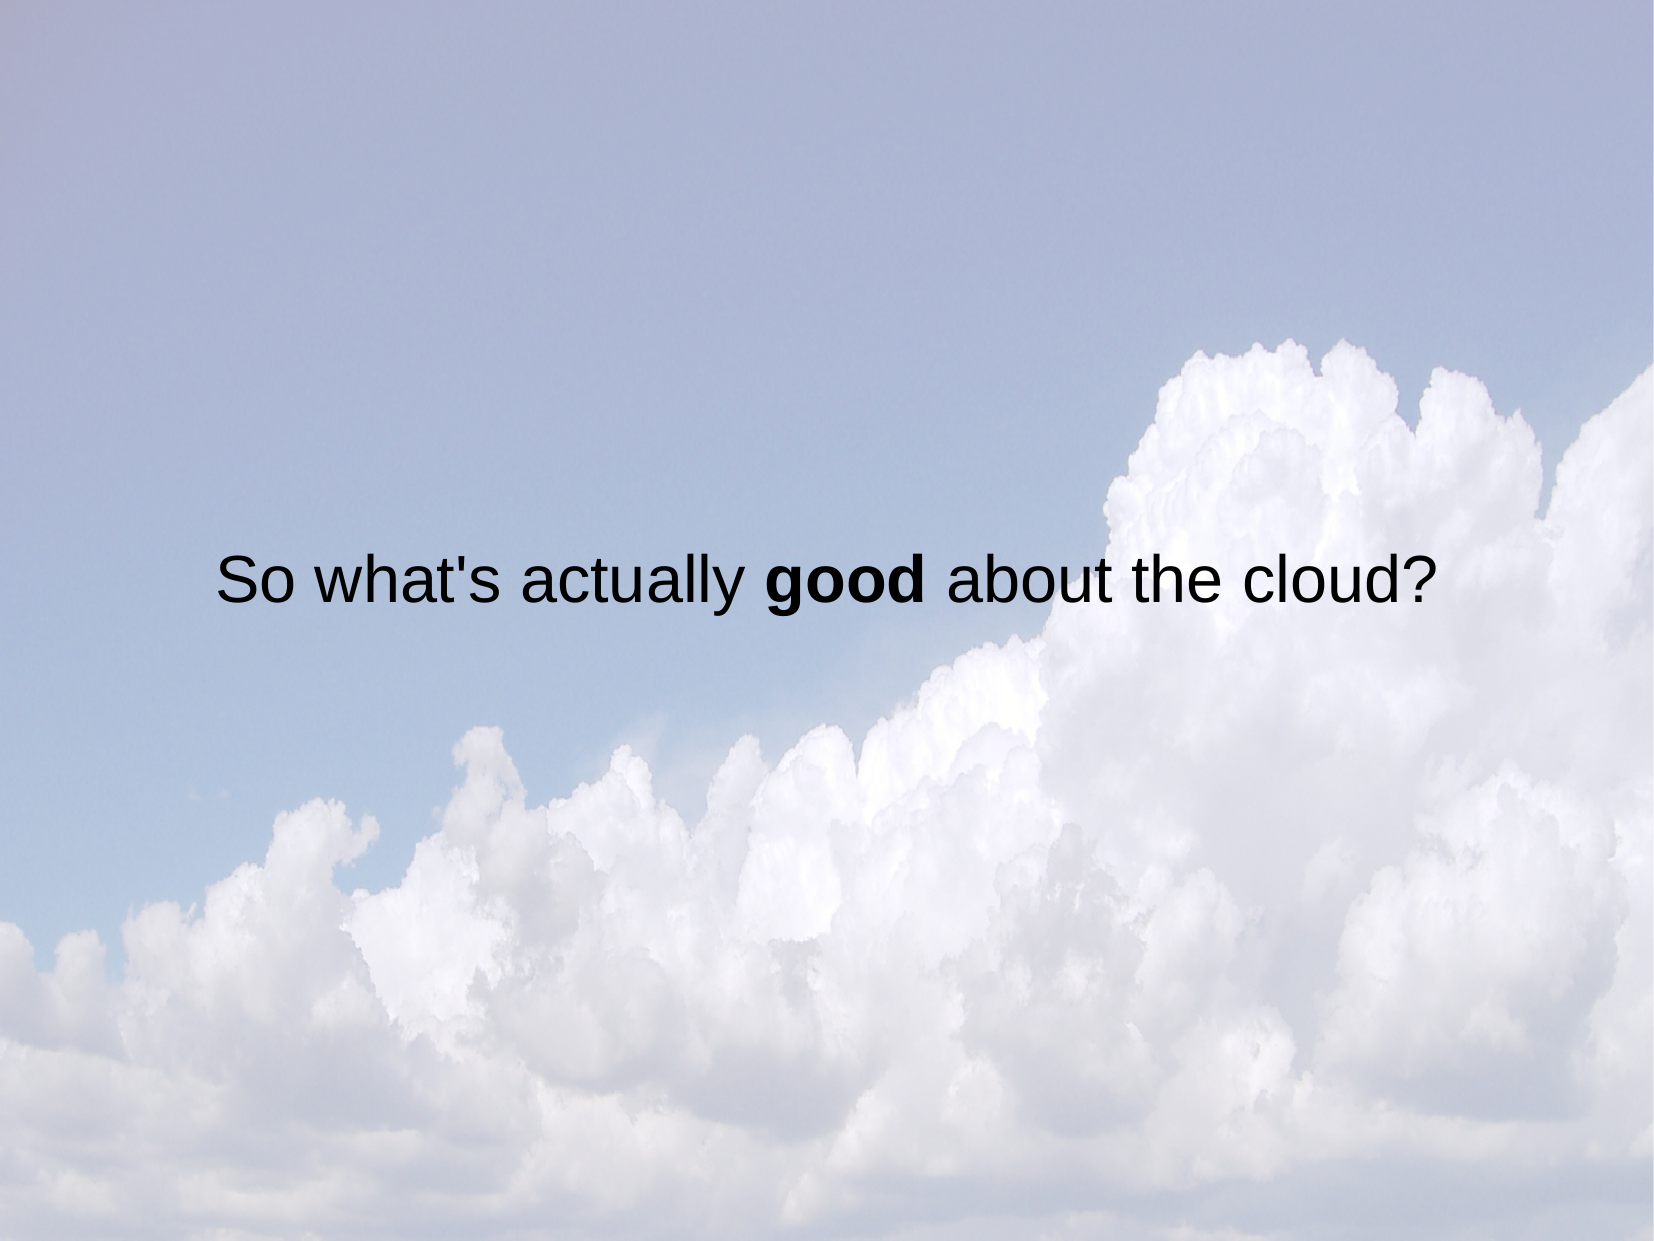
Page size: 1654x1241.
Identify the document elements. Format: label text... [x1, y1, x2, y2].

picture [0, 0, 1654, 1241]
subtitle So what's actually good about the cloud? [82, 49, 1571, 1109]
